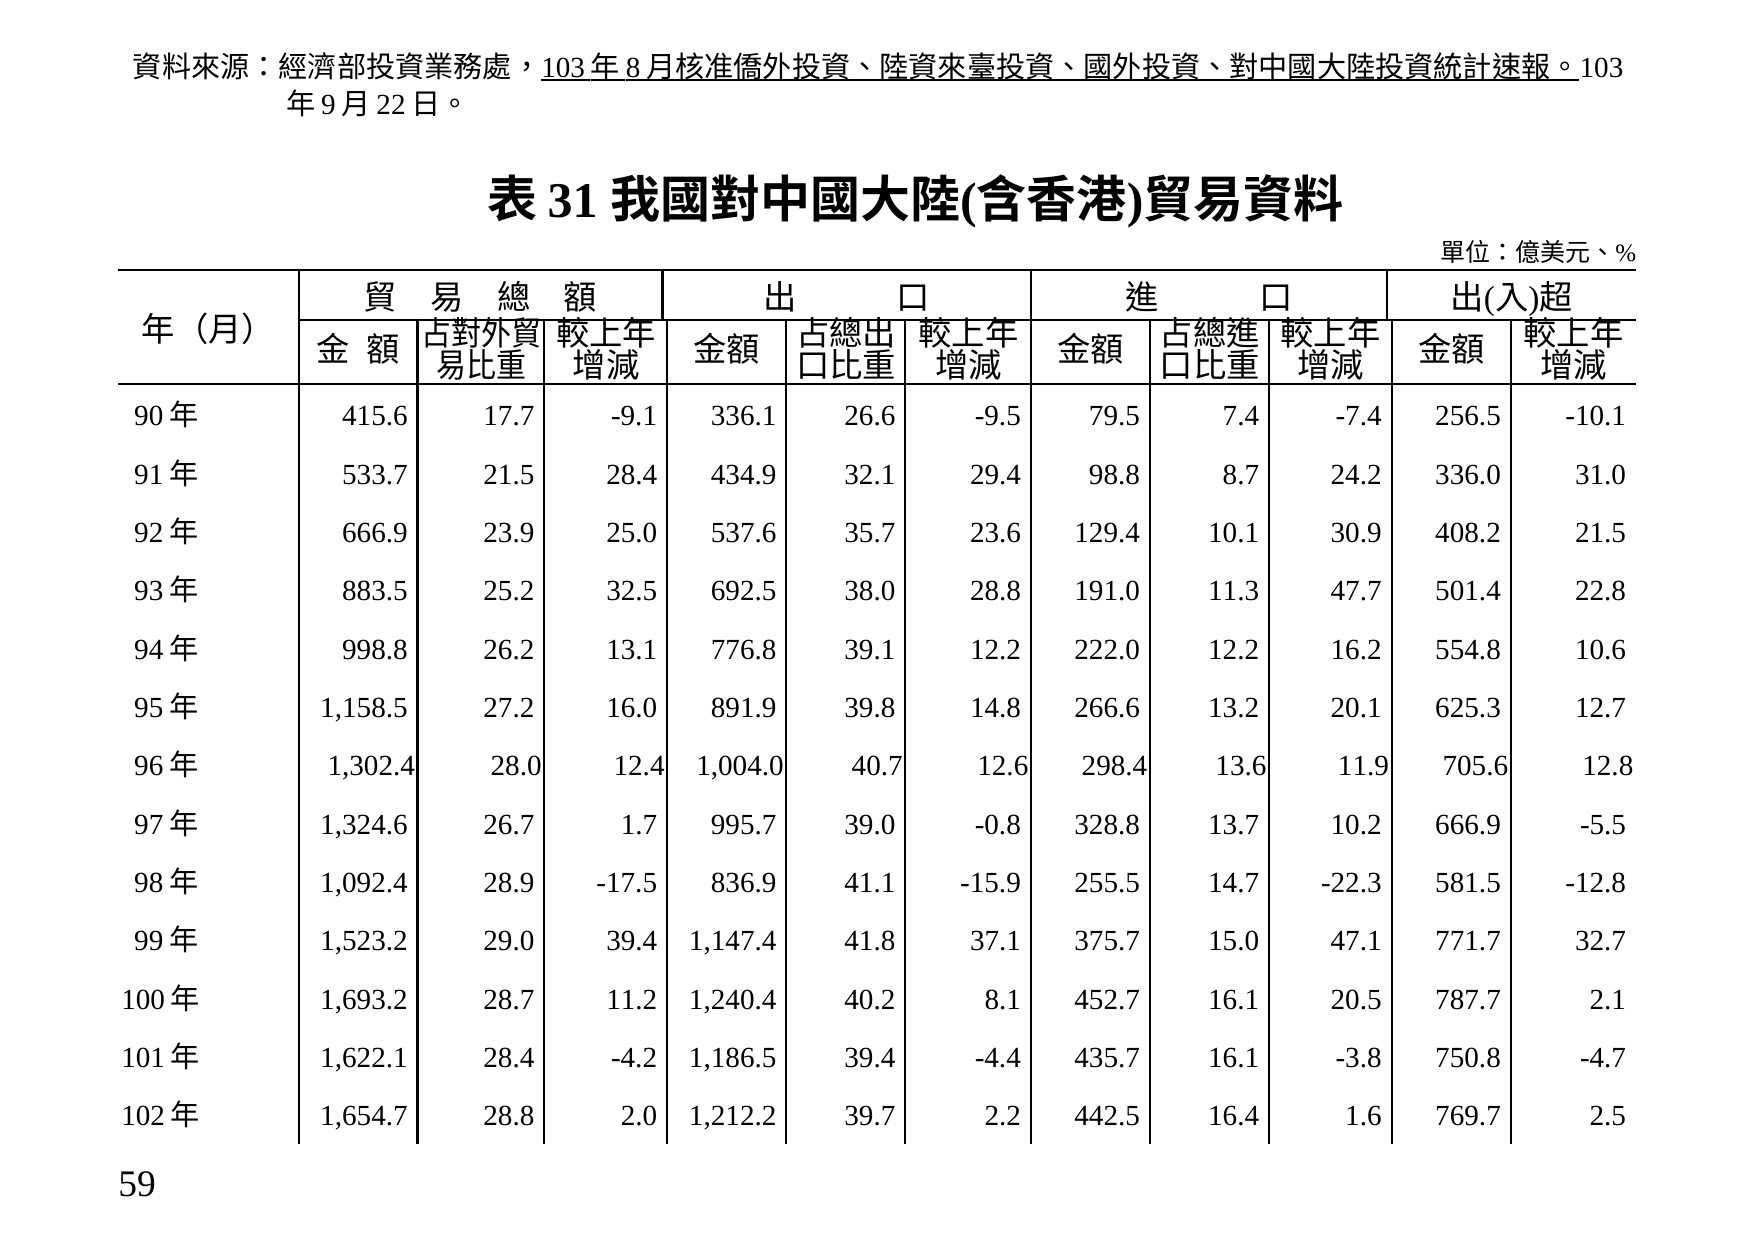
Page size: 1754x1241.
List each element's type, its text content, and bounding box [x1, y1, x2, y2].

table_cell -3.8 [1270, 1027, 1391, 1085]
table_cell -22.3 [1270, 852, 1391, 910]
table_cell 23.6 [906, 502, 1030, 560]
table_cell 328.8 [1032, 794, 1149, 852]
table_cell 占對外貿易比重 [419, 321, 543, 383]
table_cell 2.2 [906, 1085, 1030, 1144]
table_cell 13.7 [1151, 794, 1268, 852]
table_cell 1,212.2 [668, 1085, 785, 1144]
table_cell 28.7 [419, 969, 543, 1027]
table_cell 100年 [118, 969, 298, 1027]
table_cell -17.5 [545, 852, 666, 910]
table_header 出 口 [664, 271, 1030, 319]
table_cell 434.9 [668, 444, 785, 502]
table_cell 較上年 增減 [1270, 321, 1391, 383]
table_cell -10.1 [1512, 385, 1636, 444]
table_cell 13.6 [1151, 735, 1268, 794]
table_cell 1,693.2 [300, 969, 416, 1027]
table_cell 12.4 [545, 735, 666, 794]
table_cell 2.5 [1512, 1085, 1636, 1144]
table_cell 998.8 [300, 619, 416, 677]
table_cell 24.2 [1270, 444, 1391, 502]
table_cell 883.5 [300, 560, 416, 619]
table_cell 32.1 [787, 444, 904, 502]
table_cell 31.0 [1512, 444, 1636, 502]
table_cell 16.1 [1151, 1027, 1268, 1085]
table_cell 1,523.2 [300, 910, 416, 969]
table_cell 705.6 [1393, 735, 1510, 794]
table_cell 1,654.7 [300, 1085, 416, 1144]
table_cell 442.5 [1032, 1085, 1149, 1144]
table_cell 415.6 [300, 385, 416, 444]
table_cell 20.5 [1270, 969, 1391, 1027]
table_cell 836.9 [668, 852, 785, 910]
table_cell 129.4 [1032, 502, 1149, 560]
table_cell 金 額 [300, 321, 416, 383]
table_cell 191.0 [1032, 560, 1149, 619]
table_cell 27.2 [419, 677, 543, 735]
table_cell 255.5 [1032, 852, 1149, 910]
table_cell 408.2 [1393, 502, 1510, 560]
table_cell -4.7 [1512, 1027, 1636, 1085]
table_cell 金額 [1393, 321, 1510, 383]
table_cell 12.7 [1512, 677, 1636, 735]
table_cell 222.0 [1032, 619, 1149, 677]
table_cell 29.0 [419, 910, 543, 969]
table_cell 29.4 [906, 444, 1030, 502]
table_cell 14.8 [906, 677, 1030, 735]
text 單位：億美元、% [118, 232, 1636, 268]
table_cell 2.1 [1512, 969, 1636, 1027]
table_cell 30.9 [1270, 502, 1391, 560]
table_cell 12.6 [906, 735, 1030, 794]
table_cell 39.4 [787, 1027, 904, 1085]
table_cell 11.3 [1151, 560, 1268, 619]
table_cell 16.4 [1151, 1085, 1268, 1144]
table_cell 102年 [118, 1085, 298, 1144]
table_cell 28.8 [419, 1085, 543, 1144]
table_cell 1,622.1 [300, 1027, 416, 1085]
text 資料來源：經濟部投資業務處，103年8月核准僑外投資、陸資來臺投資、國外投資、對中國大陸投資統計速報。103年9月22日。 [133, 47, 1636, 122]
table_cell 95年 [118, 677, 298, 735]
table_cell 1,324.6 [300, 794, 416, 852]
table_cell 1,092.4 [300, 852, 416, 910]
table_cell 13.2 [1151, 677, 1268, 735]
table_cell 750.8 [1393, 1027, 1510, 1085]
table_cell -12.8 [1512, 852, 1636, 910]
table_cell 1,004.0 [668, 735, 785, 794]
table_cell 666.9 [300, 502, 416, 560]
table_cell 21.5 [419, 444, 543, 502]
table_cell 98年 [118, 852, 298, 910]
table_header 出(入)超 [1388, 271, 1636, 319]
table_cell 94年 [118, 619, 298, 677]
table_cell 771.7 [1393, 910, 1510, 969]
table_cell 12.8 [1512, 735, 1636, 794]
table_cell 28.9 [419, 852, 543, 910]
table_cell 435.7 [1032, 1027, 1149, 1085]
table_cell 2.0 [545, 1085, 666, 1144]
table_cell 40.2 [787, 969, 904, 1027]
table_cell 較上年 增減 [906, 321, 1030, 383]
table_cell 39.1 [787, 619, 904, 677]
table_cell -7.4 [1270, 385, 1391, 444]
table_cell 776.8 [668, 619, 785, 677]
table_cell 14.7 [1151, 852, 1268, 910]
table_cell 25.2 [419, 560, 543, 619]
table_cell 96年 [118, 735, 298, 794]
table_cell 7.4 [1151, 385, 1268, 444]
table_cell 28.4 [419, 1027, 543, 1085]
table_cell 666.9 [1393, 794, 1510, 852]
table_cell 37.1 [906, 910, 1030, 969]
table_cell 23.9 [419, 502, 543, 560]
table_cell 92年 [118, 502, 298, 560]
table_cell 256.5 [1393, 385, 1510, 444]
table_header 貿 易 總 額 [300, 271, 661, 319]
table_cell 47.1 [1270, 910, 1391, 969]
table_cell 25.0 [545, 502, 666, 560]
table_cell 79.5 [1032, 385, 1149, 444]
table_cell 769.7 [1393, 1085, 1510, 1144]
table_cell -9.5 [906, 385, 1030, 444]
table_cell 787.7 [1393, 969, 1510, 1027]
text 表31 我國對中國大陸(含香港)貿易資料 [118, 160, 1636, 232]
table_header 進 口 [1032, 271, 1386, 319]
table_cell 581.5 [1393, 852, 1510, 910]
table_cell 10.6 [1512, 619, 1636, 677]
table_cell 1,302.4 [300, 735, 416, 794]
table_header 年（月） [118, 271, 298, 383]
table_cell 533.7 [300, 444, 416, 502]
table_cell 1,158.5 [300, 677, 416, 735]
table_cell 40.7 [787, 735, 904, 794]
table_cell 28.4 [545, 444, 666, 502]
table_cell -0.8 [906, 794, 1030, 852]
table_cell 38.0 [787, 560, 904, 619]
table_cell 537.6 [668, 502, 785, 560]
table_cell 11.2 [545, 969, 666, 1027]
table_cell 較上年 增減 [545, 321, 666, 383]
table_cell 625.3 [1393, 677, 1510, 735]
table_cell 266.6 [1032, 677, 1149, 735]
table_cell 452.7 [1032, 969, 1149, 1027]
table_cell 8.1 [906, 969, 1030, 1027]
table_cell 1.6 [1270, 1085, 1391, 1144]
table_cell 1.7 [545, 794, 666, 852]
table_cell 891.9 [668, 677, 785, 735]
table_cell 39.4 [545, 910, 666, 969]
table_cell 1,240.4 [668, 969, 785, 1027]
table_cell 22.8 [1512, 560, 1636, 619]
table_cell 41.1 [787, 852, 904, 910]
table_cell 101年 [118, 1027, 298, 1085]
table_cell -4.4 [906, 1027, 1030, 1085]
table_cell 41.8 [787, 910, 904, 969]
table_cell 12.2 [906, 619, 1030, 677]
table_cell 較上年 增減 [1512, 321, 1636, 383]
table_cell 金額 [1032, 321, 1149, 383]
table_cell 1,186.5 [668, 1027, 785, 1085]
table_cell 39.0 [787, 794, 904, 852]
table_cell 11.9 [1270, 735, 1391, 794]
table_cell 金額 [668, 321, 785, 383]
table_cell 16.0 [545, 677, 666, 735]
table_cell 26.2 [419, 619, 543, 677]
table_cell -9.1 [545, 385, 666, 444]
table_cell 10.2 [1270, 794, 1391, 852]
table_cell 20.1 [1270, 677, 1391, 735]
table_cell 93年 [118, 560, 298, 619]
table_cell 298.4 [1032, 735, 1149, 794]
table_cell 39.7 [787, 1085, 904, 1144]
table_cell 501.4 [1393, 560, 1510, 619]
table_cell 39.8 [787, 677, 904, 735]
table_cell 10.1 [1151, 502, 1268, 560]
table_cell 90年 [118, 385, 298, 444]
table_cell 28.8 [906, 560, 1030, 619]
table_cell 13.1 [545, 619, 666, 677]
table_cell 21.5 [1512, 502, 1636, 560]
table_cell -15.9 [906, 852, 1030, 910]
table_cell -5.5 [1512, 794, 1636, 852]
table_cell 26.7 [419, 794, 543, 852]
table_cell 26.6 [787, 385, 904, 444]
table_cell 99年 [118, 910, 298, 969]
table_cell 16.2 [1270, 619, 1391, 677]
table_cell 32.5 [545, 560, 666, 619]
table_cell 47.7 [1270, 560, 1391, 619]
table_cell 35.7 [787, 502, 904, 560]
table_cell 336.1 [668, 385, 785, 444]
table_cell 12.2 [1151, 619, 1268, 677]
table_cell 28.0 [419, 735, 543, 794]
table_cell 692.5 [668, 560, 785, 619]
table_cell 995.7 [668, 794, 785, 852]
table_cell 占總出口比重 [787, 321, 904, 383]
table_cell 16.1 [1151, 969, 1268, 1027]
table_cell 375.7 [1032, 910, 1149, 969]
table_cell -4.2 [545, 1027, 666, 1085]
table_cell 15.0 [1151, 910, 1268, 969]
table_cell 8.7 [1151, 444, 1268, 502]
table_cell 98.8 [1032, 444, 1149, 502]
table_cell 32.7 [1512, 910, 1636, 969]
table_cell 97年 [118, 794, 298, 852]
table_cell 17.7 [419, 385, 543, 444]
table_cell 91年 [118, 444, 298, 502]
table_cell 1,147.4 [668, 910, 785, 969]
table_cell 554.8 [1393, 619, 1510, 677]
table_cell 336.0 [1393, 444, 1510, 502]
table_cell 占總進口比重 [1151, 321, 1268, 383]
